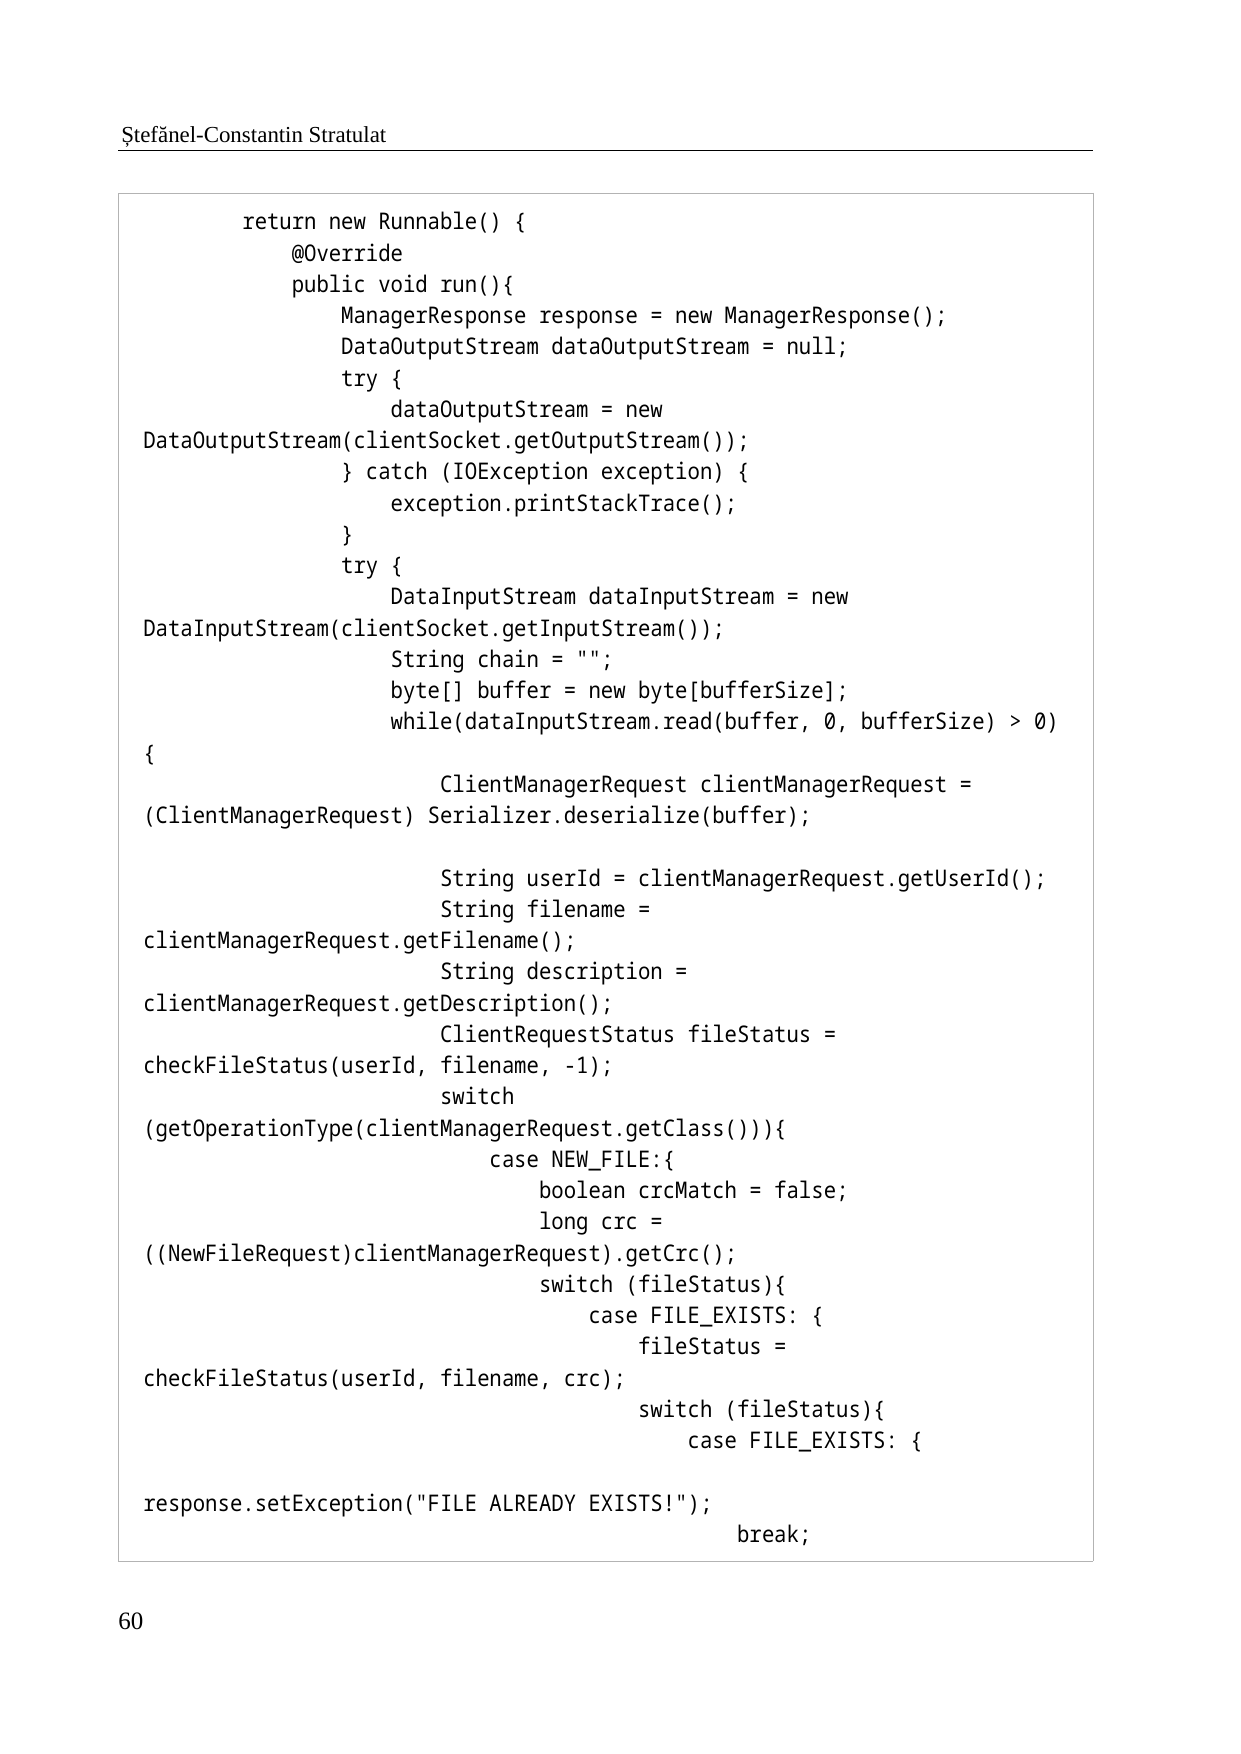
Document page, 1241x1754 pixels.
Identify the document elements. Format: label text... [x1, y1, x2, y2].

text ManagerResponse response = new ManagerResponse(); [119, 286, 1093, 318]
text case FILE_EXISTS: { [119, 1411, 1093, 1443]
text switch (getOperationType(clientManagerRequest.getClass())){ [119, 1068, 1093, 1130]
text fileStatus = checkFileStatus(userId, filename, crc); [119, 1318, 1093, 1380]
text String filename = clientManagerRequest.getFilename(); [119, 880, 1093, 943]
text @Override [119, 224, 1093, 255]
text long crc = ((NewFileRequest)clientManagerRequest).getCrc(); [119, 1193, 1093, 1255]
text ClientRequestStatus fileStatus = checkFileStatus(userId, filename, -1); [119, 1005, 1093, 1068]
text String userId = clientManagerRequest.getUserId(); [119, 849, 1093, 880]
text return new Runnable() { [119, 194, 1093, 224]
text switch (fileStatus){ [119, 1255, 1093, 1286]
text String description = clientManagerRequest.getDescription(); [119, 943, 1093, 1005]
text byte[] buffer = new byte[bufferSize]; [119, 661, 1093, 693]
text String chain = ""; [119, 630, 1093, 661]
text public void run(){ [119, 255, 1093, 286]
text try { [119, 536, 1093, 568]
text exception.printStackTrace(); [119, 474, 1093, 505]
text } [119, 505, 1093, 536]
text break; [119, 1505, 1093, 1561]
text while(dataInputStream.read(buffer, 0, bufferSize) > 0){ [119, 693, 1093, 755]
text } catch (IOException exception) { [119, 443, 1093, 474]
text switch (fileStatus){ [119, 1380, 1093, 1411]
text DataOutputStream dataOutputStream = null; [119, 318, 1093, 349]
text try { [119, 349, 1093, 380]
text case NEW_FILE:{ [119, 1130, 1093, 1161]
text boolean crcMatch = false; [119, 1161, 1093, 1193]
text DataInputStream dataInputStream = new DataInputStream(clientSocket.getInputStream()); [119, 568, 1093, 630]
text response.setException("FILE ALREADY EXISTS!"); [119, 1443, 1093, 1505]
text dataOutputStream = new DataOutputStream(clientSocket.getOutputStream()); [119, 380, 1093, 443]
text case FILE_EXISTS: { [119, 1286, 1093, 1318]
text ClientManagerRequest clientManagerRequest = (ClientManagerRequest) Serializer.deserialize(buffer); [119, 755, 1093, 830]
